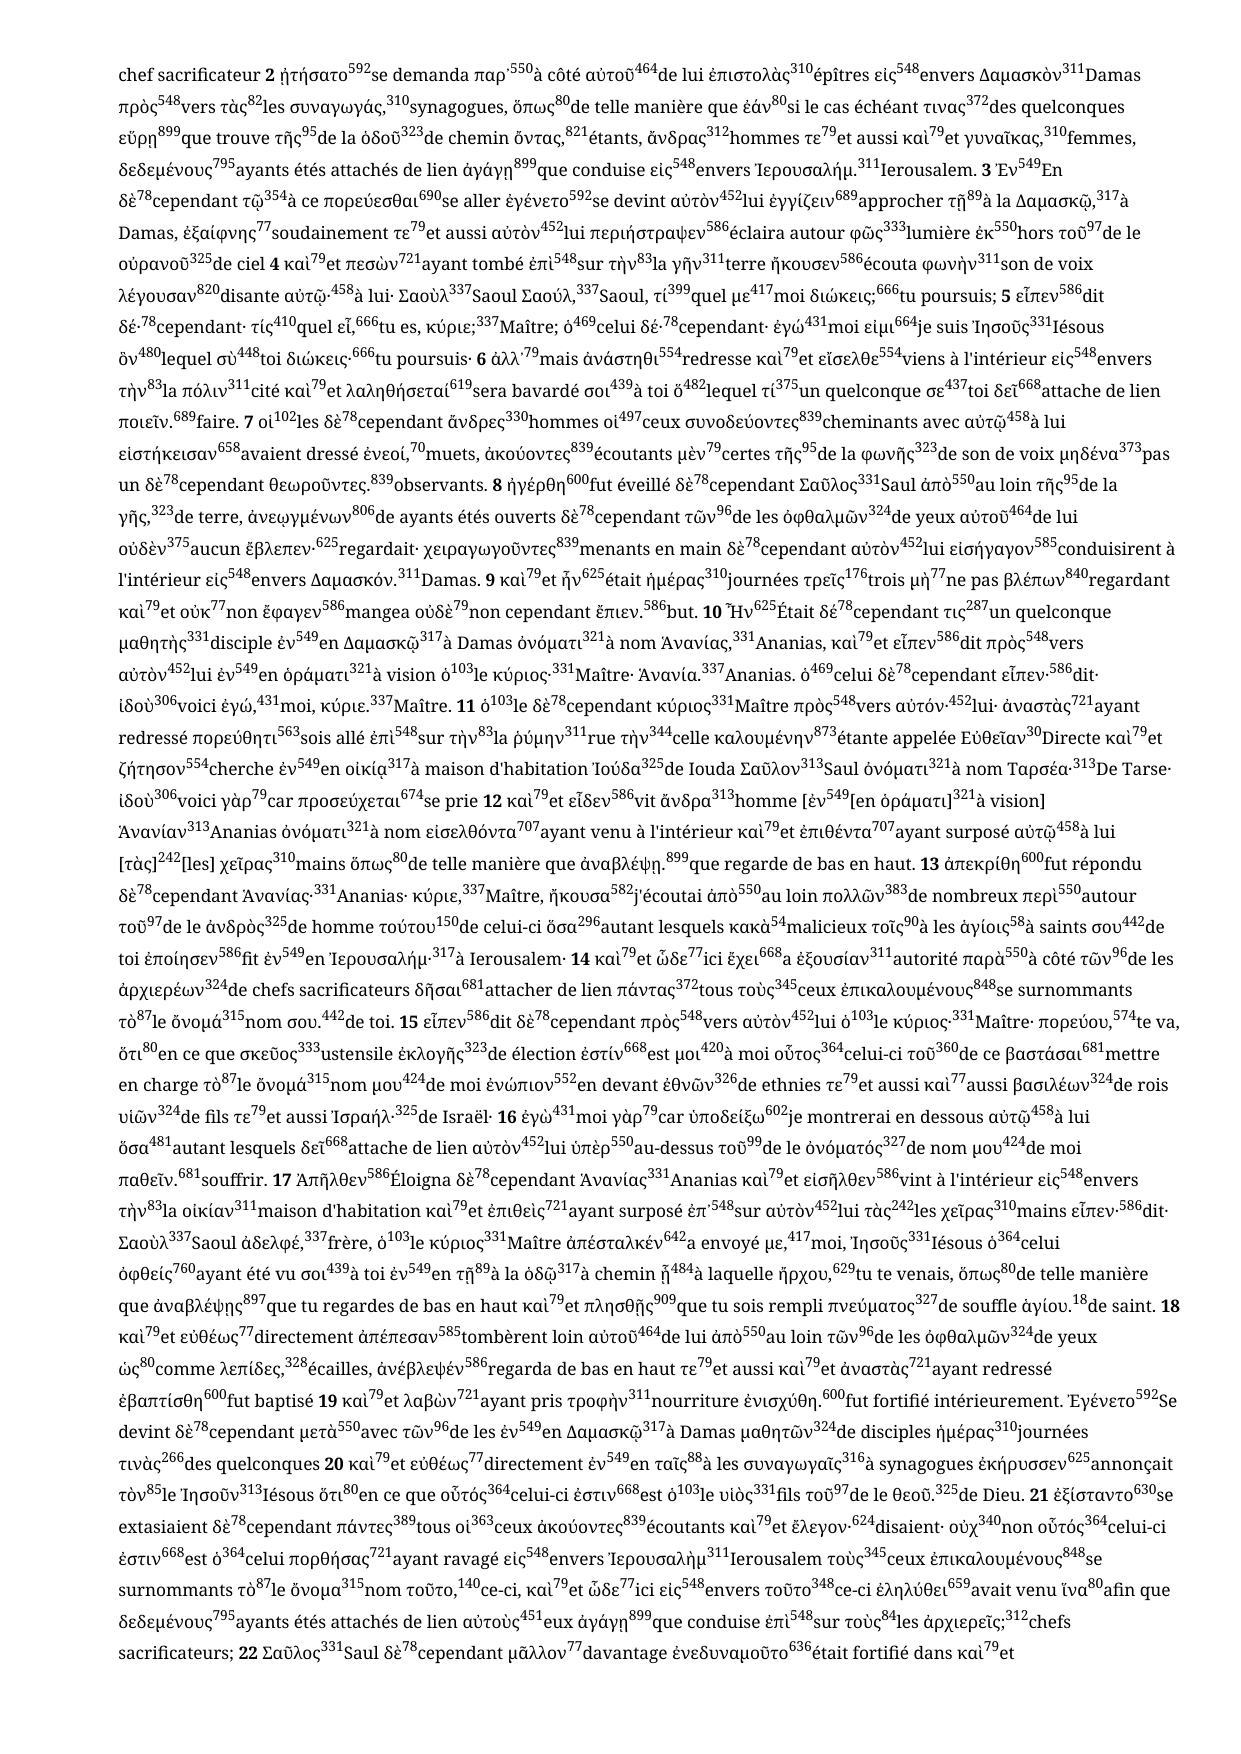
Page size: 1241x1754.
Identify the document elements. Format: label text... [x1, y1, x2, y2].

text 1 Ὁ103Le δὲ78cependant Σαῦλος331Saul ἔτι77encore ἐμπνέων840inspirant souffle ἀπειλῆς323de menace καὶ79et φόνου325de meurtre εἰς548envers τοὺς84les μαθητὰς312disciples τοῦ97de le κυρίου,325de Maître, προσελθὼν721ayant venu vers τῷ91à le ἀρχιερεῖ319à chef sacrificateur 2 ᾐτήσατο592se demanda παρ᾽550à côté αὐτοῦ464de lui ἐπιστολὰς310épîtres εἰς548envers Δαμασκὸν311Damas πρὸς548vers τὰς82les συναγωγάς,310synagogues, ὅπως80de telle manière que ἐάν80si le cas échéant τινας372des quelconques εὕρῃ899que trouve τῆς95de la ὁδοῦ323de chemin ὄντας,821étants, ἄνδρας312hommes τε79et aussi καὶ79et γυναῖκας,310femmes, δεδεμένους795ayants étés attachés de lien ἀγάγῃ899que conduise εἰς548envers Ἰερουσαλήμ.311Ierousalem. 3 Ἐν549En δὲ78cependant τῷ354à ce πορεύεσθαι690se aller ἐγένετο592se devint αὐτὸν452lui ἐγγίζειν689approcher τῇ89à la Δαμασκῷ,317à Damas, ἐξαίφνης77soudainement τε79et aussi αὐτὸν452lui περιήστραψεν586éclaira autour φῶς333lumière ἐκ550hors τοῦ97de le οὐρανοῦ325de ciel 4 καὶ79et πεσὼν721ayant tombé ἐπὶ548sur τὴν83la γῆν311terre ἤκουσεν586écouta φωνὴν311son de voix λέγουσαν820disante αὐτῷ·458à lui· Σαοὺλ337Saoul Σαούλ,337Saoul, τί399quel με417moi διώκεις;666tu poursuis; 5 εἶπεν586dit δέ·78cependant· τίς410quel εἶ,666tu es, κύριε;337Maître; ὁ469celui δέ·78cependant· ἐγώ431moi εἰμι664je suis Ἰησοῦς331Iésous ὃν480lequel σὺ448toi διώκεις·666tu poursuis· 6 ἀλλ᾽79mais ἀνάστηθι554redresse καὶ79et εἴσελθε554viens à l'intérieur εἰς548envers τὴν83la πόλιν311cité καὶ79et λαληθήσεταί619sera bavardé σοι439à toi ὅ482lequel τί375un quelconque σε437toi δεῖ668attache de lien ποιεῖν.689faire. 7 οἱ102les δὲ78cependant ἄνδρες330hommes οἱ497ceux συνοδεύοντες839cheminants avec αὐτῷ458à lui εἱστήκεισαν658avaient dressé ἐνεοί,70muets, ἀκούοντες839écoutants μὲν79certes τῆς95de la φωνῆς323de son de voix μηδένα373pas un δὲ78cependant θεωροῦντες.839observants. 8 ἠγέρθη600fut éveillé δὲ78cependant Σαῦλος331Saul ἀπὸ550au loin τῆς95de la γῆς,323de terre, ἀνεῳγμένων806de ayants étés ouverts δὲ78cependant τῶν96de les ὀφθαλμῶν324de yeux αὐτοῦ464de lui οὐδὲν375aucun ἔβλεπεν·625regardait· χειραγωγοῦντες839menants en main δὲ78cependant αὐτὸν452lui εἰσήγαγον585conduisirent à l'intérieur εἰς548envers Δαμασκόν.311Damas. 9 καὶ79et ἦν625était ἡμέρας310journées τρεῖς176trois μὴ77ne pas βλέπων840regardant καὶ79et οὐκ77non ἔφαγεν586mangea οὐδὲ79non cependant ἔπιεν.586but. 10 Ἦν625Était δέ78cependant τις287un quelconque μαθητὴς331disciple ἐν549en Δαμασκῷ317à Damas ὀνόματι321à nom Ἁνανίας,331Ananias, καὶ79et εἶπεν586dit πρὸς548vers αὐτὸν452lui ἐν549en ὁράματι321à vision ὁ103le κύριος·331Maître· Ἁνανία.337Ananias. ὁ469celui δὲ78cependant εἶπεν·586dit· ἰδοὺ306voici ἐγώ,431moi, κύριε.337Maître. 11 ὁ103le δὲ78cependant κύριος331Maître πρὸς548vers αὐτόν·452lui· ἀναστὰς721ayant redressé πορεύθητι563sois allé ἐπὶ548sur τὴν83la ῥύμην311rue τὴν344celle καλουμένην873étante appelée Εὐθεῖαν30Directe καὶ79et ζήτησον554cherche ἐν549en οἰκίᾳ317à maison d'habitation Ἰούδα325de Iouda Σαῦλον313Saul ὀνόματι321à nom Ταρσέα·313De Tarse· ἰδοὺ306voici γὰρ79car προσεύχεται674se prie 12 καὶ79et εἶδεν586vit ἄνδρα313homme [ἐν549[en ὁράματι]321à vision] Ἁνανίαν313Ananias ὀνόματι321à nom εἰσελθόντα707ayant venu à l'intérieur καὶ79et ἐπιθέντα707ayant surposé αὐτῷ458à lui [τὰς]242[les] χεῖρας310mains ὅπως80de telle manière que ἀναβλέψῃ.899que regarde de bas en haut. 13 ἀπεκρίθη600fut répondu δὲ78cependant Ἁνανίας·331Ananias· κύριε,337Maître, ἤκουσα582j'écoutai ἀπὸ550au loin πολλῶν383de nombreux περὶ550autour τοῦ97de le ἀνδρὸς325de homme τούτου150de celui-ci ὅσα296autant lesquels κακὰ54malicieux τοῖς90à les ἁγίοις58à saints σου442de toi ἐποίησεν586fit ἐν549en Ἰερουσαλήμ·317à Ierousalem· 14 καὶ79et ὧδε77ici ἔχει668a ἐξουσίαν311autorité παρὰ550à côté τῶν96de les ἀρχιερέων324de chefs sacrificateurs δῆσαι681attacher de lien πάντας372tous τοὺς345ceux ἐπικαλουμένους848se surnommants τὸ87le ὄνομά315nom σου.442de toi. 15 εἶπεν586dit δὲ78cependant πρὸς548vers αὐτὸν452lui ὁ103le κύριος·331Maître· πορεύου,574te va, ὅτι80en ce que σκεῦος333ustensile ἐκλογῆς323de élection ἐστίν668est μοι420à moi οὗτος364celui-ci τοῦ360de ce βαστάσαι681mettre en charge τὸ87le ὄνομά315nom μου424de moi ἐνώπιον552en devant ἐθνῶν326de ethnies τε79et aussi καὶ77aussi βασιλέων324de rois υἱῶν324de fils τε79et aussi Ἰσραήλ·325de Israël· 16 ἐγὼ431moi γὰρ79car ὑποδείξω602je montrerai en dessous αὐτῷ458à lui ὅσα481autant lesquels δεῖ668attache de lien αὐτὸν452lui ὑπὲρ550au-dessus τοῦ99de le ὀνόματός327de nom μου424de moi παθεῖν.681souffrir. 17 Ἀπῆλθεν586Éloigna δὲ78cependant Ἁνανίας331Ananias καὶ79et εἰσῆλθεν586vint à l'intérieur εἰς548envers τὴν83la οἰκίαν311maison d'habitation καὶ79et ἐπιθεὶς721ayant surposé ἐπ᾽548sur αὐτὸν452lui τὰς242les χεῖρας310mains εἶπεν·586dit· Σαοὺλ337Saoul ἀδελφέ,337frère, ὁ103le κύριος331Maître ἀπέσταλκέν642a envoyé με,417moi, Ἰησοῦς331Iésous ὁ364celui ὀφθείς760ayant été vu σοι439à toi ἐν549en τῇ89à la ὁδῷ317à chemin ᾗ484à laquelle ἤρχου,629tu te venais, ὅπως80de telle manière que ἀναβλέψῃς897que tu regardes de bas en haut καὶ79et πλησθῇς909que tu sois rempli πνεύματος327de souffle ἁγίου.18de saint. 18 καὶ79et εὐθέως77directement ἀπέπεσαν585tombèrent loin αὐτοῦ464de lui ἀπὸ550au loin τῶν96de les ὀφθαλμῶν324de yeux ὡς80comme λεπίδες,328écailles, ἀνέβλεψέν586regarda de bas en haut τε79et aussi καὶ79et ἀναστὰς721ayant redressé ἐβαπτίσθη600fut baptisé 19 καὶ79et λαβὼν721ayant pris τροφὴν311nourriture ἐνισχύθη.600fut fortifié intérieurement. Ἐγένετο592Se devint δὲ78cependant μετὰ550avec τῶν96de les ἐν549en Δαμασκῷ317à Damas μαθητῶν324de disciples ἡμέρας310journées τινὰς266des quelconques 20 καὶ79et εὐθέως77directement ἐν549en ταῖς88à les συναγωγαῖς316à synagogues ἐκήρυσσεν625annonçait τὸν85le Ἰησοῦν313Iésous ὅτι80en ce que οὗτός364celui-ci ἐστιν668est ὁ103le υἱὸς331fils τοῦ97de le θεοῦ.325de Dieu. 21 ἐξίσταντο630se extasiaient δὲ78cependant πάντες389tous οἱ363ceux ἀκούοντες839écoutants καὶ79et ἔλεγον·624disaient· οὐχ340non οὗτός364celui-ci ἐστιν668est ὁ364celui πορθήσας721ayant ravagé εἰς548envers Ἰερουσαλὴμ311Ierousalem τοὺς345ceux ἐπικαλουμένους848se surnommants τὸ87le ὄνομα315nom τοῦτο,140ce-ci, καὶ79et ὧδε77ici εἰς548envers τοῦτο348ce-ci ἐληλύθει659avait venu ἵνα80afin que δεδεμένους795ayants étés attachés de lien αὐτοὺς451eux ἀγάγῃ899que conduise ἐπὶ548sur τοὺς84les ἀρχιερεῖς;312chefs sacrificateurs; 22 Σαῦλος331Saul δὲ78cependant μᾶλλον77davantage ἐνεδυναμοῦτο636était fortifié dans καὶ79et συνέχυννεν625versait ensemble dans la confusion [τοὺς]84[les] Ἰουδαίους52Ioudaiens τοὺς345ceux κατοικοῦντας821établissants maison d'habitation ἐν549en Δαμασκῷ317à Damas συμβιβάζων840conciliant ὅτι80en ce que οὗτός364celui-ci ἐστιν668est ὁ103le χριστός.331Christ. 23 Ὡς80Comme δὲ78cependant ἐπληροῦντο635étaient fait plénitude ἡμέραι328journées ἱκαναί,19assez-importantes, συνεβουλεύσαντο591se délibérèrent ensemble οἱ102les Ἰουδαῖοι70Ioudaiens ἀνελεῖν681saisir de bas en haut αὐτόν·452lui· 24 ἐγνώσθη600fut connu δὲ78cependant τῷ91à le Σαύλῳ319à Saul ἡ101la ἐπιβουλὴ329complot αὐτῶν.463de eux. παρετηροῦντο630se épiaient δὲ78cependant καὶ77aussi τὰς82les πύλας310porches ἡμέρας323de journée τε79et aussi καὶ79et νυκτὸς323de nuit ὅπως80de telle manière que αὐτὸν452lui ἀνέλωσιν·898que saisissent de bas en haut· 25 λαβόντες720ayants pris δὲ78cependant οἱ102les μαθηταὶ330disciples αὐτοῦ464de lui νυκτὸς323de nuit διὰ550par τοῦ99de le τείχους327de muraille καθῆκαν585firent descendre αὐτὸν452lui χαλάσαντες720ayants lâchés ἐν549en σπυρίδι.317à corbeille. 26 Παραγενόμενος740Se ayant devenu à côté δὲ78cependant εἰς548envers Ἰερουσαλὴμ311Ierousalem ἐπείραζεν625mettait en tentation κολλᾶσθαι692être collé τοῖς90à les μαθηταῖς,318à disciples, καὶ79et πάντες389tous ἐφοβοῦντο630se effrayaient αὐτὸν452lui μὴ77ne pas πιστεύοντες839croyants ὅτι80en ce que ἐστὶν668est μαθητής.331disciple. 27 Βαρναβᾶς331Bar-Nabas δὲ78cependant ἐπιλαβόμενος740se ayant emparé αὐτὸν452lui ἤγαγεν586conduisit πρὸς548vers τοὺς84les ἀποστόλους312envoyés καὶ79et διηγήσατο592se raconta complètement αὐτοῖς457à eux πῶς77comment? ἐν549en τῇ89à la ὁδῷ317à chemin εἶδεν586vit τὸν85le κύριον313Maître καὶ79et ὅτι80en ce que ἐλάλησεν586bavarda αὐτῷ458à lui καὶ79et πῶς77comment? ἐν549en Δαμασκῷ317à Damas ἐπαρρησιάσατο592se oralisa franchement ἐν549en τῷ93à le ὀνόματι321à nom τοῦ97de le Ἰησοῦ.325de Iésous. 28 καὶ79et ἦν625était μετ᾽550avec αὐτῶν463de eux εἰσπορευόμενος867se allant à l'intérieur καὶ79et ἐκπορευόμενος867se allant au dehors εἰς548envers Ἰερουσαλήμ,311Ierousalem, παρρησιαζόμενος867se oralisant franchement ἐν549en τῷ93à le ὀνόματι321à nom τοῦ97de le κυρίου,325de Maître, 29 ἐλάλει625bavardait τε79et aussi καὶ79et συνεζήτει625cherchait ensemble πρὸς548vers τοὺς84les Ἑλληνιστάς,312Hellénistes, οἱ468ceux δὲ78cependant ἐπεχείρουν624mettaient la main sur ἀνελεῖν681saisir de bas en haut αὐτόν.452lui. 30 ἐπιγνόντες720ayants reconnus δὲ78cependant οἱ102les ἀδελφοὶ330frères κατήγαγον585menèrent de haut en bas αὐτὸν452lui εἰς548envers Καισάρειαν311Kaesareia καὶ79et ἐξαπέστειλαν585envoyèrent dehors αὐτὸν452lui εἰς548envers Ταρσόν.311Tarse. 31 Ἡ101La μὲν77certes οὖν79donc ἐκκλησία329église καθ᾽550contre ὅλης279de toute entière τῆς95de la Ἰουδαίας323de Ioudaia καὶ79et Γαλιλαίας323de Galilée καὶ79et Σαμαρείας323de Samareia εἶχεν625avait εἰρήνην311paix οἰκοδομουμένη889étante édifiée en maison καὶ79et πορευομένη865se allante τῷ91à le φόβῳ319à effroi τοῦ97de le κυρίου325de Maître καὶ79et τῇ89à la παρακλήσει317à appel à côté τοῦ99de le ἁγίου18de saint πνεύματος327de souffle ἐπληθύνετο.636était multiplié. 32 Ἐγένετο592Se devint δὲ78cependant Πέτρον313Pierre διερχόμενον849se passant à travers διὰ550par πάντων385de tous κατελθεῖν681venir de haut en bas καὶ77aussi πρὸς548vers τοὺς84les ἁγίους52saints τοὺς345ceux κατοικοῦντας821établissants maison d'habitation Λύδδα.311Lydda. 33 εὗρεν586trouva δὲ78cependant ἐκεῖ77là ἄνθρωπόν313être humain τινα269un quelconque ὀνόματι321à nom Αἰνέαν313Ainéa ἐξ550hors ἐτῶν326de ans ὀκτὼ192de huit κατακείμενον849se couchant de haut en bas ἐπὶ550sur κραβάττου,325de grabat, ὃς498lequel ἦν625était παραλελυμένος.813ayant été paralysé. 34 καὶ79et εἶπεν586dit αὐτῷ458à lui ὁ103le Πέτρος·331Pierre· Αἰνέα,337Ainéa, ἰᾶταί674se guérit σε437toi Ἰησοῦς331Iésous Χριστός·331Christ· ἀνάστηθι554redresse καὶ79et στρῶσον554étends σεαυτῷ.520à toi-même. καὶ79et εὐθέως77directement ἀνέστη.586redressa. 35 καὶ79et εἶδαν585virent αὐτὸν452lui πάντες389tous οἱ363ceux κατοικοῦντες839établissants maison d'habitation Λύδδα311Lydda καὶ79et τὸν85le Σαρῶνα,313Sarona, οἵτινες497lesquels des quelconques ἐπέστρεψαν585retournèrent au-dessus ἐπὶ548sur τὸν85le κύριον.313Maître. 36 Ἐν549En Ἰόππῃ317à Ioppé δέ78cependant τις285une quelconque ἦν625était μαθήτρια329disciple ὀνόματι321à nom Ταβιθά,329Tabitha, ἣ496laquelle διερμηνευομένη889étante interprétée en détail λέγεται680est dit Δορκάς·329Dorcas· αὕτη467celle-ci ἦν625était πλήρης45de plénitude ἔργων326de travaux ἀγαθῶν17de bons καὶ79et ἐλεημοσυνῶν322de actes de miséricorde ὧν489de lesquelles ἐποίει.625faisait. 37 ἐγένετο592se devint δὲ78cependant ἐν549en ταῖς88à les ἡμέραις316à journées ἐκείναις141à celles-là ἀσθενήσασαν705ayante étée infirme αὐτὴν450elle ἀποθανεῖν·681mourir loin· λούσαντες720ayants baignés δὲ78cependant αὐτὴν450elle ἔθηκαν585posèrent ἐν549en ὑπερῴῳ.321à partie au-dessus. 38 ἐγγὺς77proche δὲ78cependant οὔσης832de étante Λύδδας323de Lydda τῇ89à la Ἰόππῃ317à Ioppé οἱ102les μαθηταὶ330disciples ἀκούσαντες720ayants écoutés ὅτι80en ce que Πέτρος331Pierre ἐστὶν668est ἐν549en αὐτῇ456à elle ἀπέστειλαν585envoyèrent δύο178deux ἄνδρας312hommes πρὸς548vers αὐτὸν452lui παρακαλοῦντες·839appelants à côté· μὴ77ne pas ὀκνήσῃς897que tu paresses διελθεῖν681passer à travers ἕως552jusqu'à ce que ἡμῶν.423de nous. 39 ἀναστὰς721ayant redressé δὲ78cependant Πέτρος331Pierre συνῆλθεν586vint ensemble αὐτοῖς·457à eux· ὃν480lequel παραγενόμενον726se ayant devenu à côté ἀνήγαγον585conduisirent de bas en haut εἰς548envers τὸ87le ὑπερῷον315partie au-dessus καὶ79et παρέστησαν585dressèrent à côté αὐτῷ458à lui πᾶσαι284toutes αἱ100les χῆραι328veuves κλαίουσαι837pleurantes καὶ79et ἐπιδεικνύμεναι864se montrantes sûrement χιτῶνας312chitons καὶ79et ἱμάτια314himations ὅσα481autant lesquels ἐποίει625faisait μετ᾽550avec αὐτῶν461de elles οὖσα838étante ἡ101la Δορκάς.329Dorcas. 40 ἐκβαλὼν721ayant éjecté δὲ78cependant ἔξω77au-dehors πάντας372tous ὁ103le Πέτρος331Pierre καὶ79et θεὶς721ayant posé τὰ246les γόνατα314genoux προσηύξατο592se pria καὶ79et ἐπιστρέψας721ayant retourné au-dessus πρὸς548vers τὸ87le σῶμα315corps εἶπεν·586dit· Ταβιθά,335Tabitha, ἀνάστηθι.554redresse. ἡ467celle δὲ78cependant ἤνοιξεν586ouvrit τοὺς84les ὀφθαλμοὺς312yeux αὐτῆς,462de elle, καὶ79et ἰδοῦσα719ayante vue τὸν85le Πέτρον313Pierre ἀνεκάθισεν.586assit de bas en haut. 41 δοὺς721ayant donné δὲ78cependant αὐτῇ456à elle χεῖρα311main ἀνέστησεν586redressa αὐτήν·450elle· φωνήσας721ayant sonné de voix δὲ78cependant τοὺς84les ἁγίους52saints καὶ79et τὰς82les χήρας310veuves παρέστησεν586dressa à côté αὐτὴν450elle ζῶσαν.820vivante. 42 γνωστὸν49connu δὲ78cependant ἐγένετο592se devint καθ᾽550contre ὅλης279de toute entière τῆς95de la Ἰόππης323de Ioppé καὶ79et ἐπίστευσαν585crurent πολλοὶ389nombreux ἐπὶ548sur τὸν85le κύριον.313Maître. 43 Ἐγένετο592Se devint δὲ78cependant ἡμέρας310journées ἱκανὰς266assez-importantes μεῖναι681rester ἐν549en Ἰόππῃ317à Ioppé παρά549à côté τινι275à un quelconque Σίμωνι319à Simon βυρσεῖ.319à tanneur. [118, 59, 1181, 1665]
